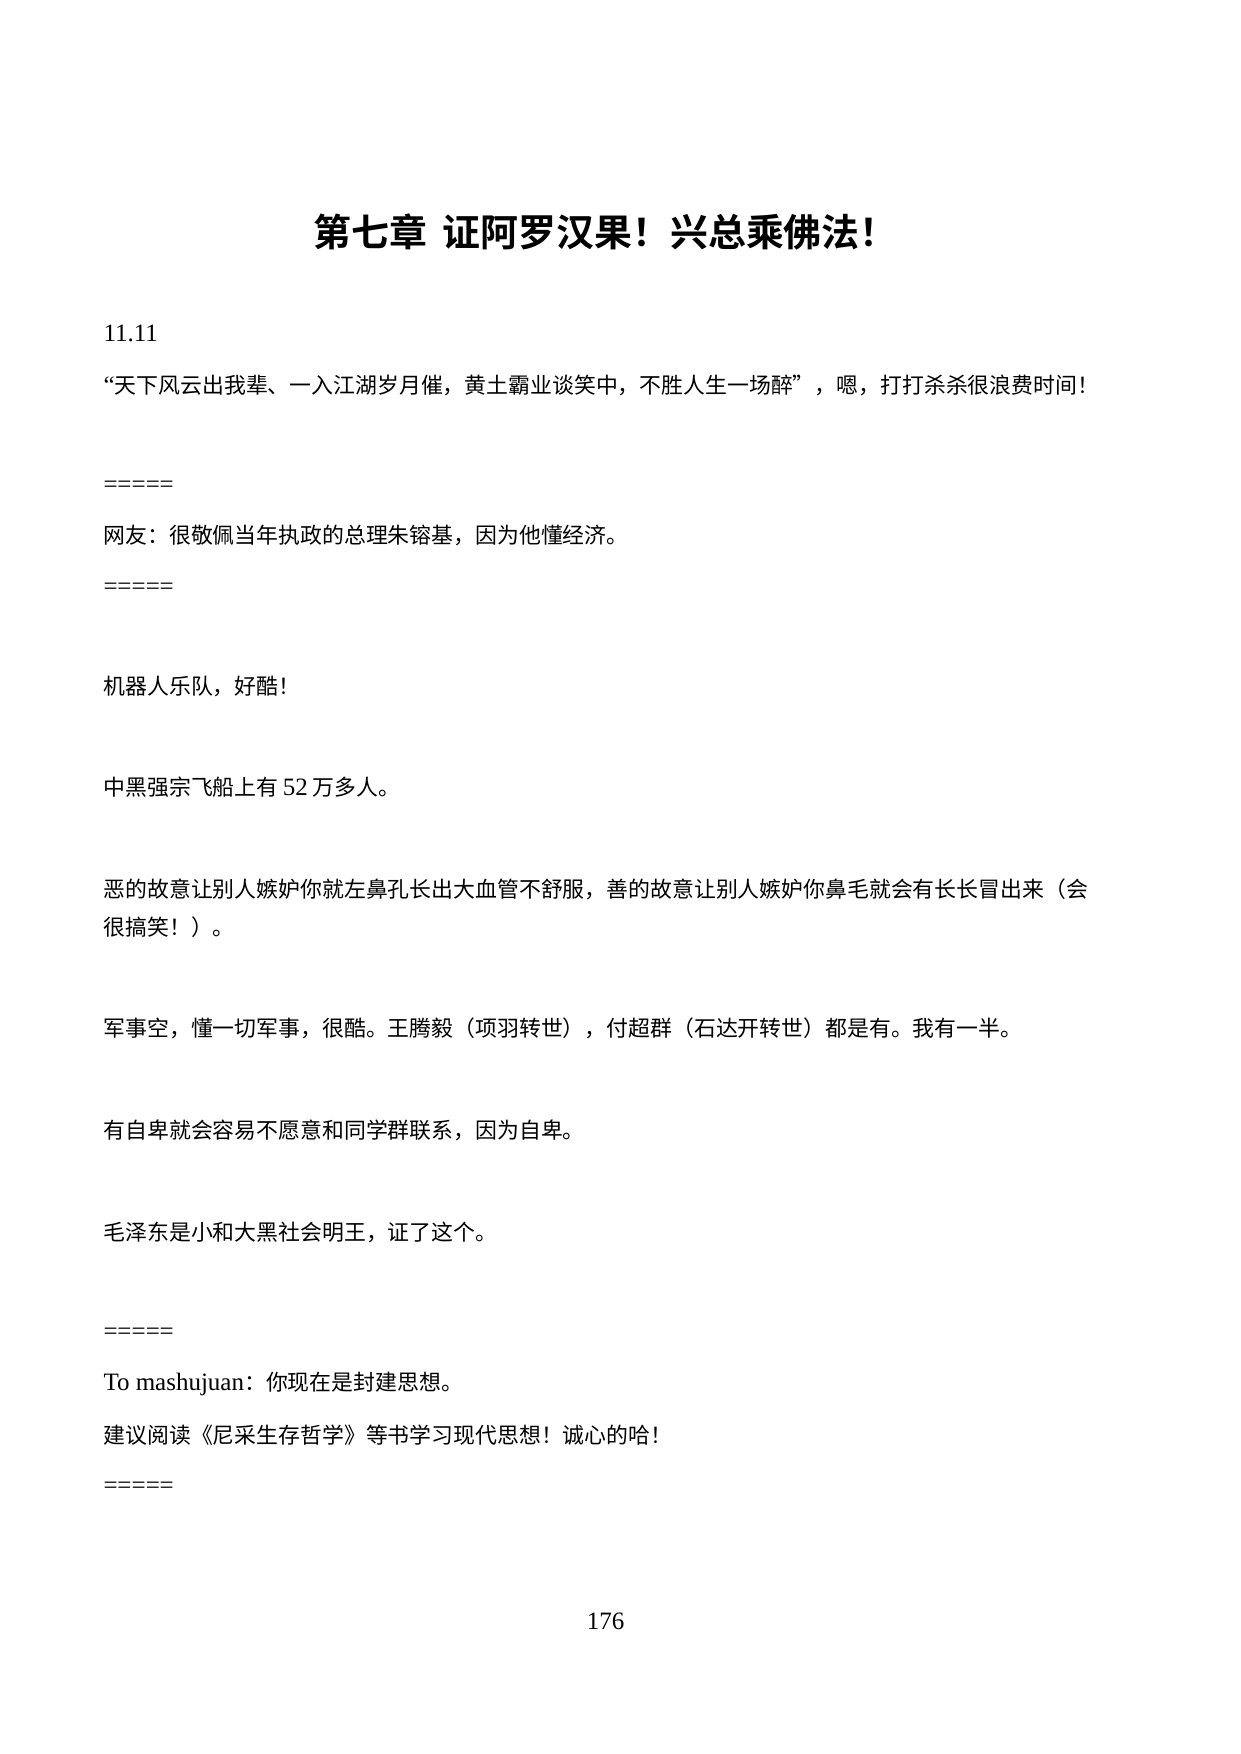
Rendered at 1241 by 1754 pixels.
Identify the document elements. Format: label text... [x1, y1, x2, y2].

text 建议阅读《尼采生存哲学》等书学习现代思想！诚心的哈！ [103, 1418, 1107, 1449]
text To mashujuan：你现在是封建思想。 [103, 1365, 1107, 1397]
text ===== [103, 571, 1107, 599]
text “天下风云出我辈、一入江湖岁月催，黄土霸业谈笑中，不胜人生一场醉”，嗯，打打杀杀很浪费时间！ [103, 368, 1107, 399]
text ===== [103, 469, 1107, 498]
text 机器人乐队，好酷！ [103, 669, 1107, 701]
text 11.11 [103, 318, 1107, 347]
text 军事空，懂一切军事，很酷。王腾毅（项羽转世），付超群（石达开转世）都是有。我有一半。 [103, 1011, 1107, 1043]
text 有自卑就会容易不愿意和同学群联系，因为自卑。 [103, 1113, 1107, 1145]
text 恶的故意让别人嫉妒你就左鼻孔长出大血管不舒服，善的故意让别人嫉妒你鼻毛就会有长长冒出来（会很搞笑！）。 [103, 872, 1107, 942]
text 网友：很敬佩当年执政的总理朱镕基，因为他懂经济。 [103, 518, 1107, 550]
subtitle 证阿罗汉果！兴总乘佛法！ [103, 202, 1107, 257]
text 中黑强宗飞船上有52万多人。 [103, 770, 1107, 802]
text ===== [103, 1470, 1107, 1499]
text 毛泽东是小和大黑社会明王，证了这个。 [103, 1214, 1107, 1246]
text ===== [103, 1316, 1107, 1345]
